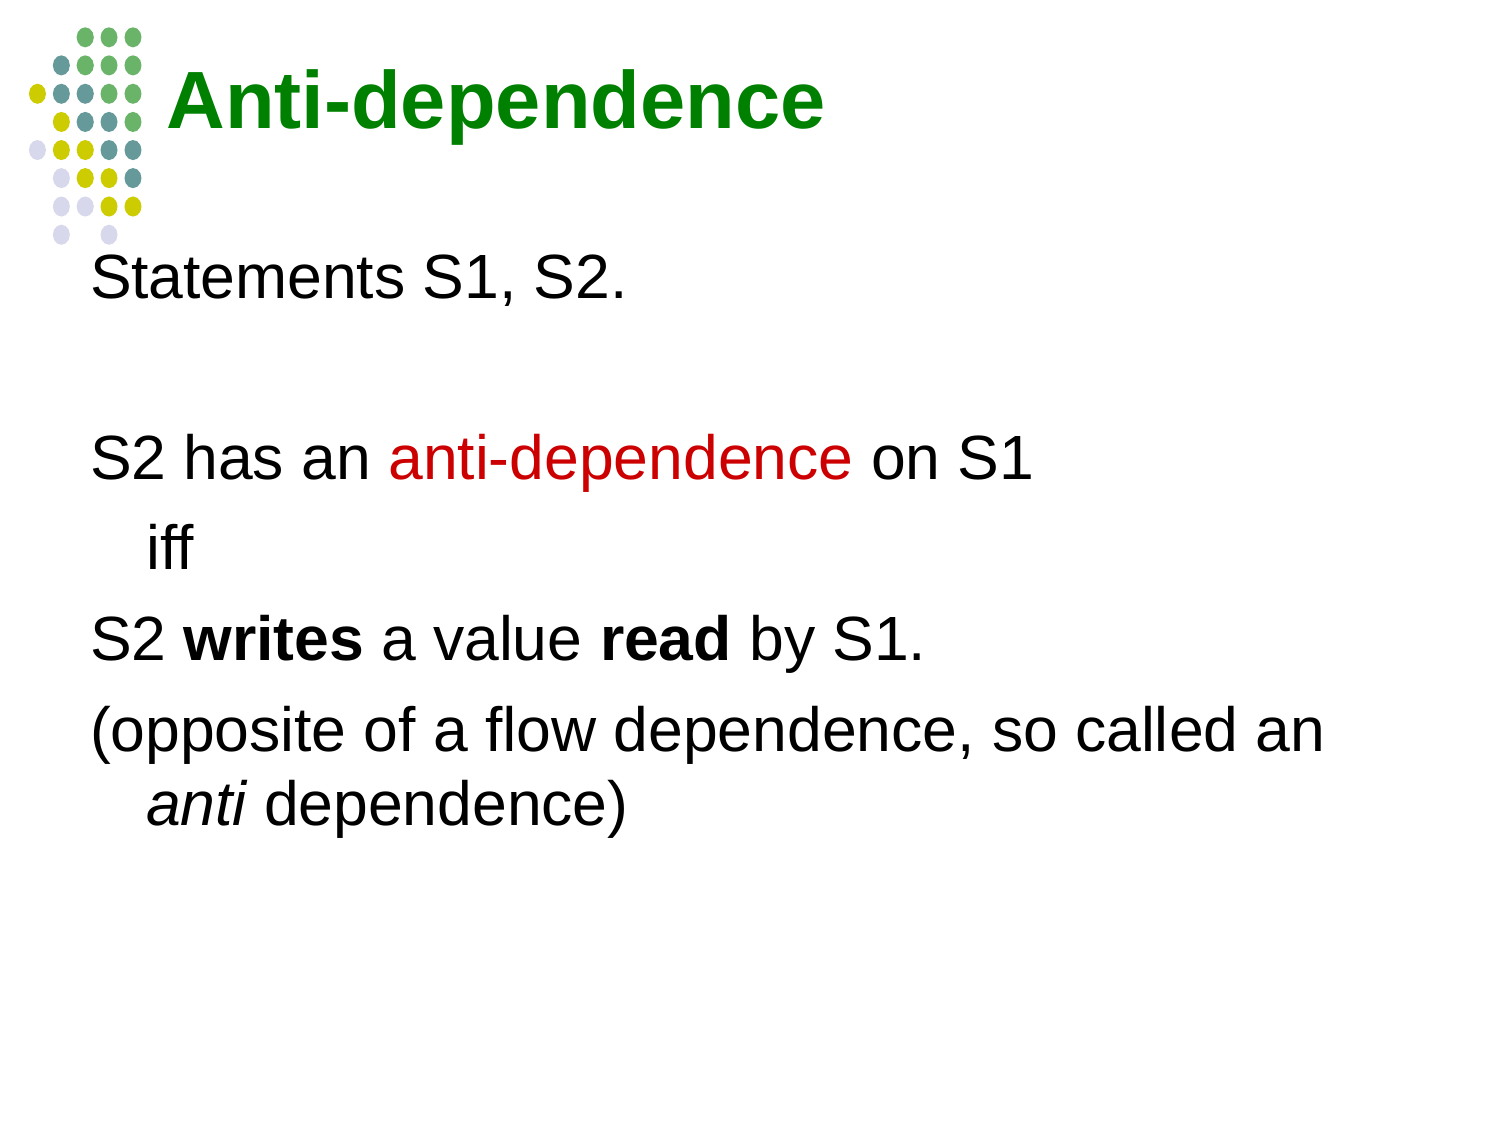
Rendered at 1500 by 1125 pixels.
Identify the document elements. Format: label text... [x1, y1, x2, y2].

title Anti-dependence [151, 40, 1390, 176]
list Statements S1, S2. S2 has an anti-dependence on S1 iff S2 writes a value read by S1. (opposite of a ﬂow dependence, so called an anti dependence) [75, 228, 1426, 1006]
